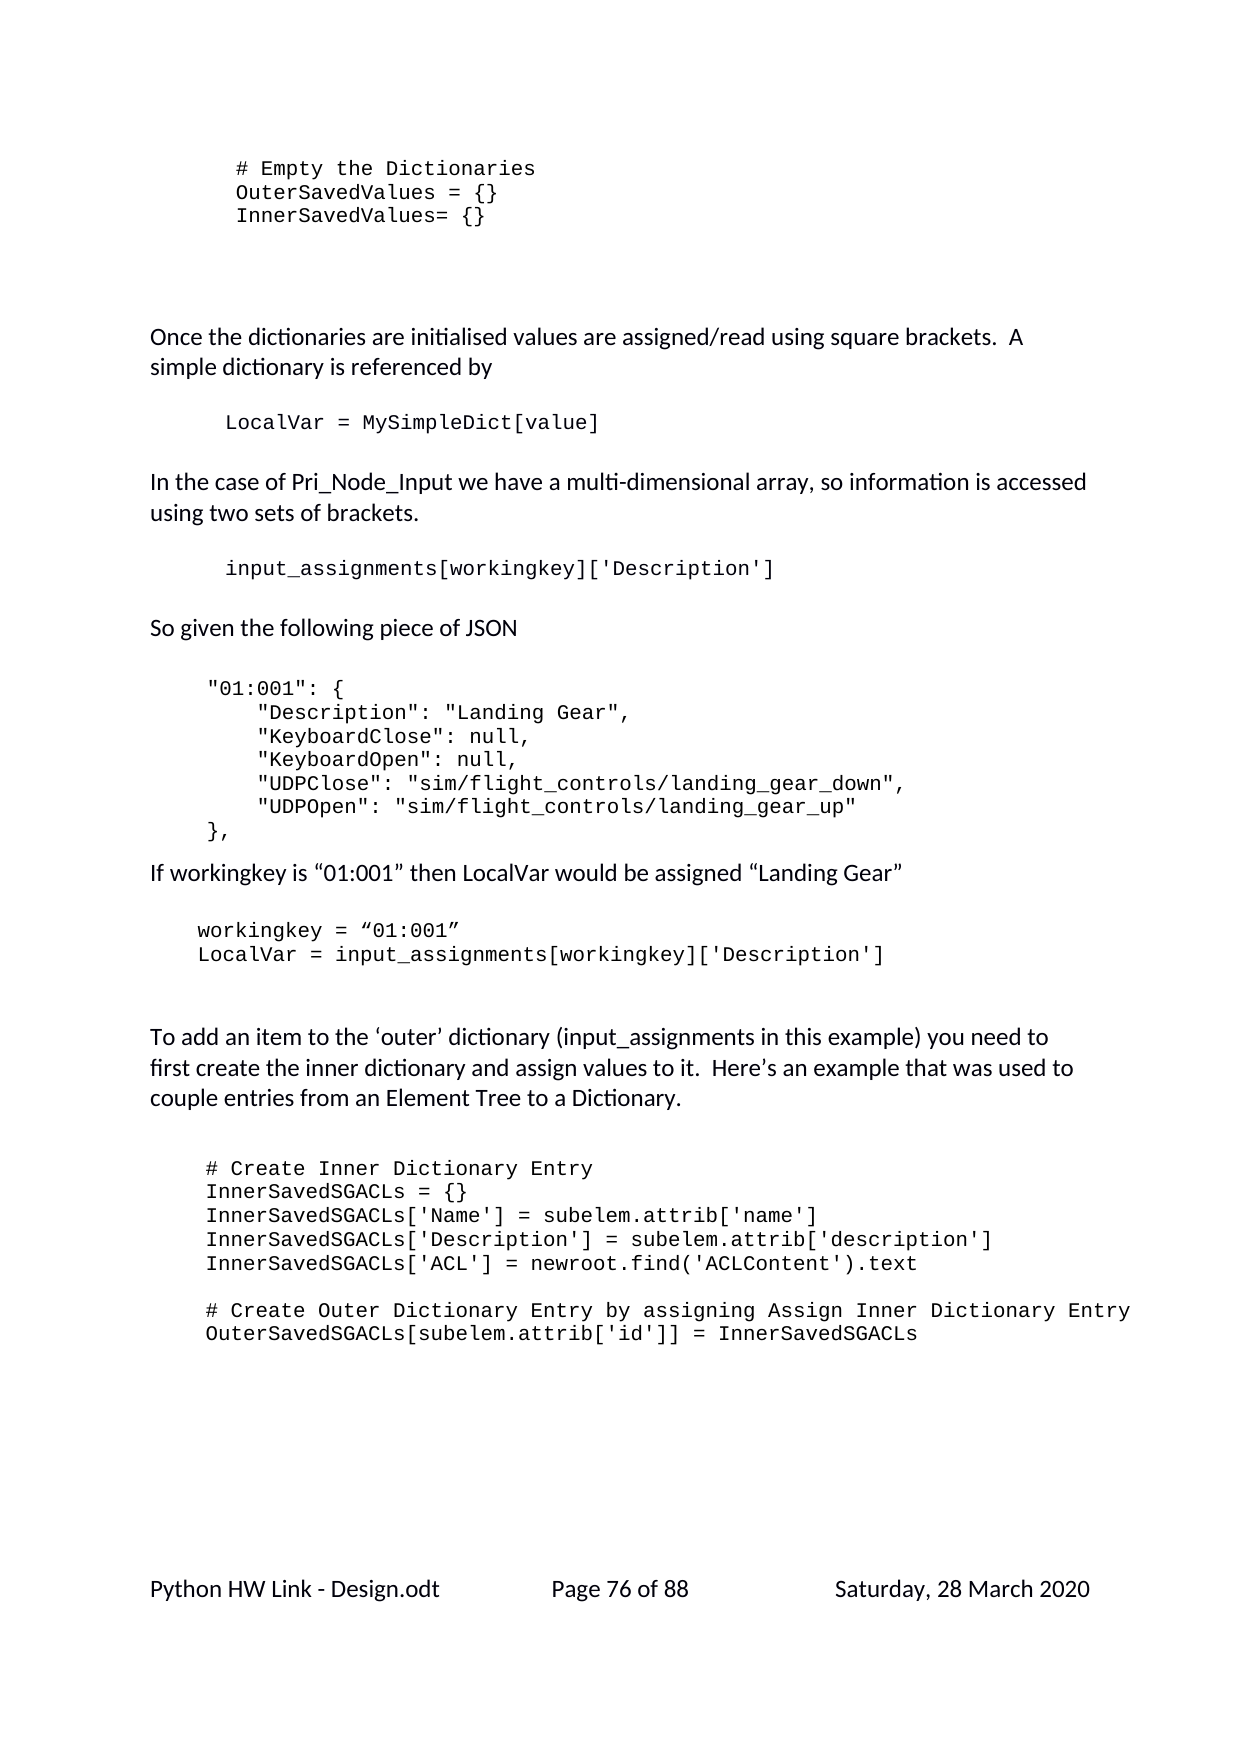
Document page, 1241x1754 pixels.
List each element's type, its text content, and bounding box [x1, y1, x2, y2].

text To add an item to the ‘outer’ dictionary (input_assignments in this example) you need to first create the inner dictionary and assign values to it. Here’s an example that was used to couple entries from an Element Tree to a Dictionary. [150, 888, 1090, 1113]
text So given the following piece of JSON [150, 612, 1090, 643]
text Once the dictionaries are initialised values are assigned/read using square brackets. A simple dictionary is referenced by [150, 321, 1090, 382]
text input_assignments[workingkey]['Description'] [150, 558, 1090, 582]
text In the case of Pri_Node_Input we have a multi-dimensional array, so information is accessed using two sets of brackets. [150, 467, 1090, 528]
text LocalVar = MySimpleDict[value] [150, 412, 1090, 436]
text If workingkey is “01:001” then LocalVar would be assigned “Landing Gear” [150, 673, 1090, 888]
